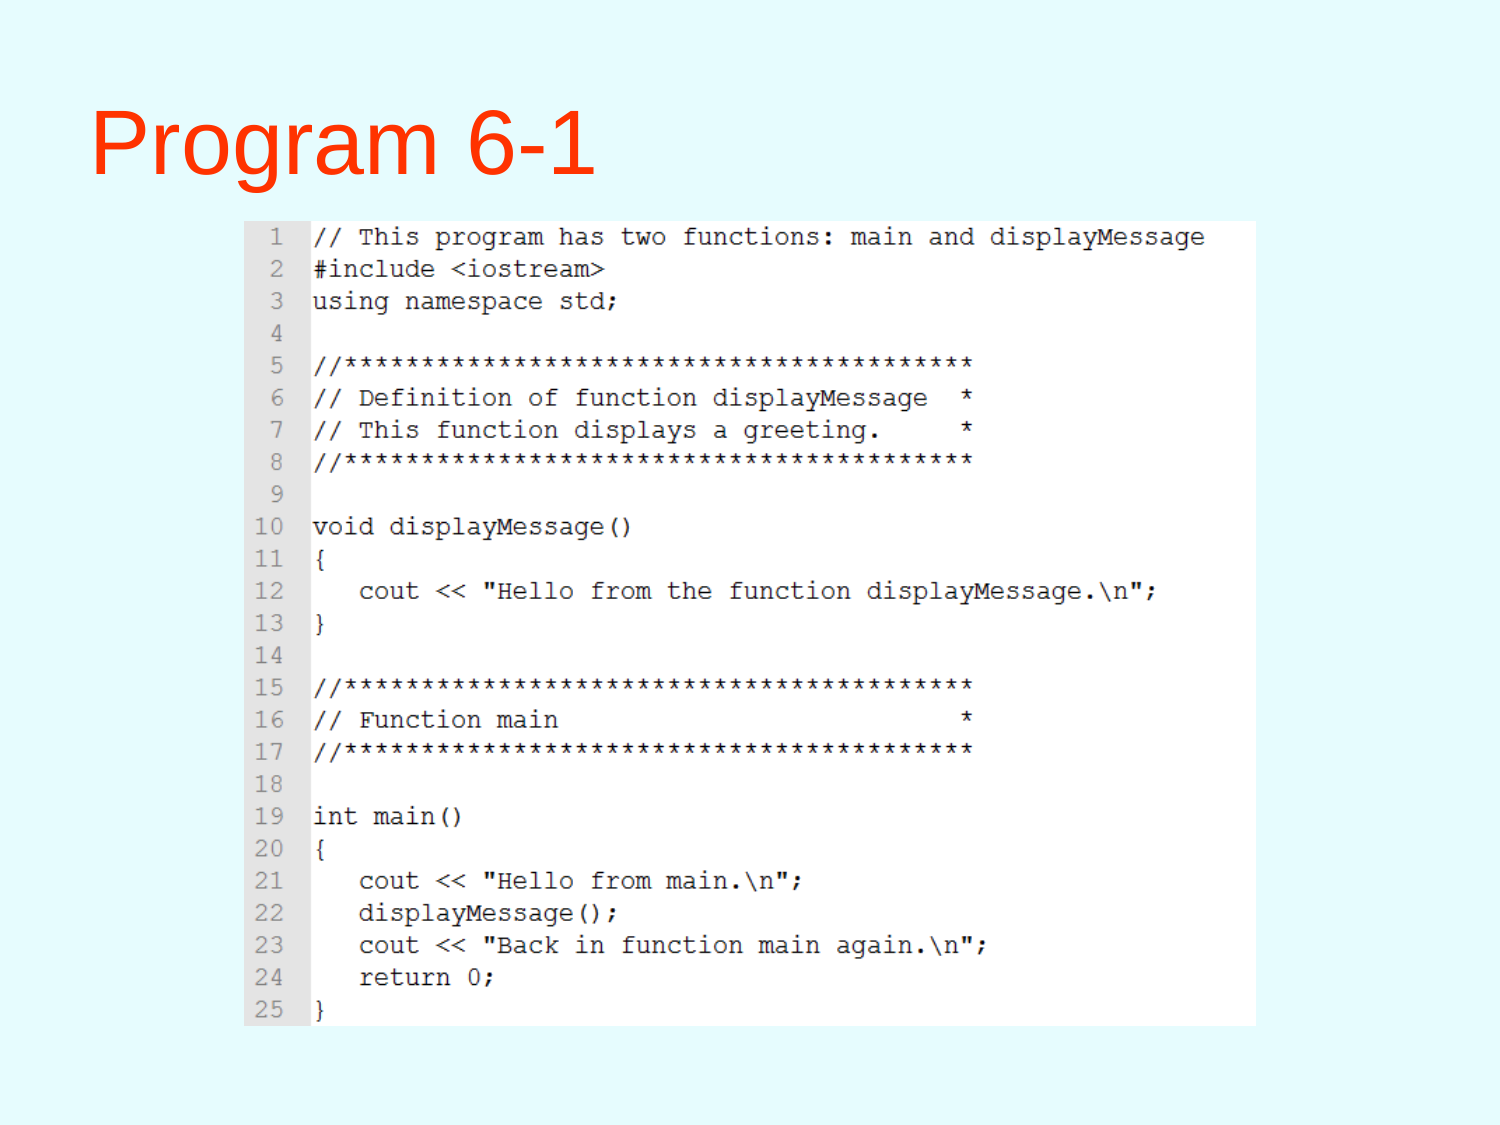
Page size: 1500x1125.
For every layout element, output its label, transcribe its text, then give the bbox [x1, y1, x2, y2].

title Program 6-1 [75, 45, 1423, 231]
picture [244, 221, 1256, 1026]
